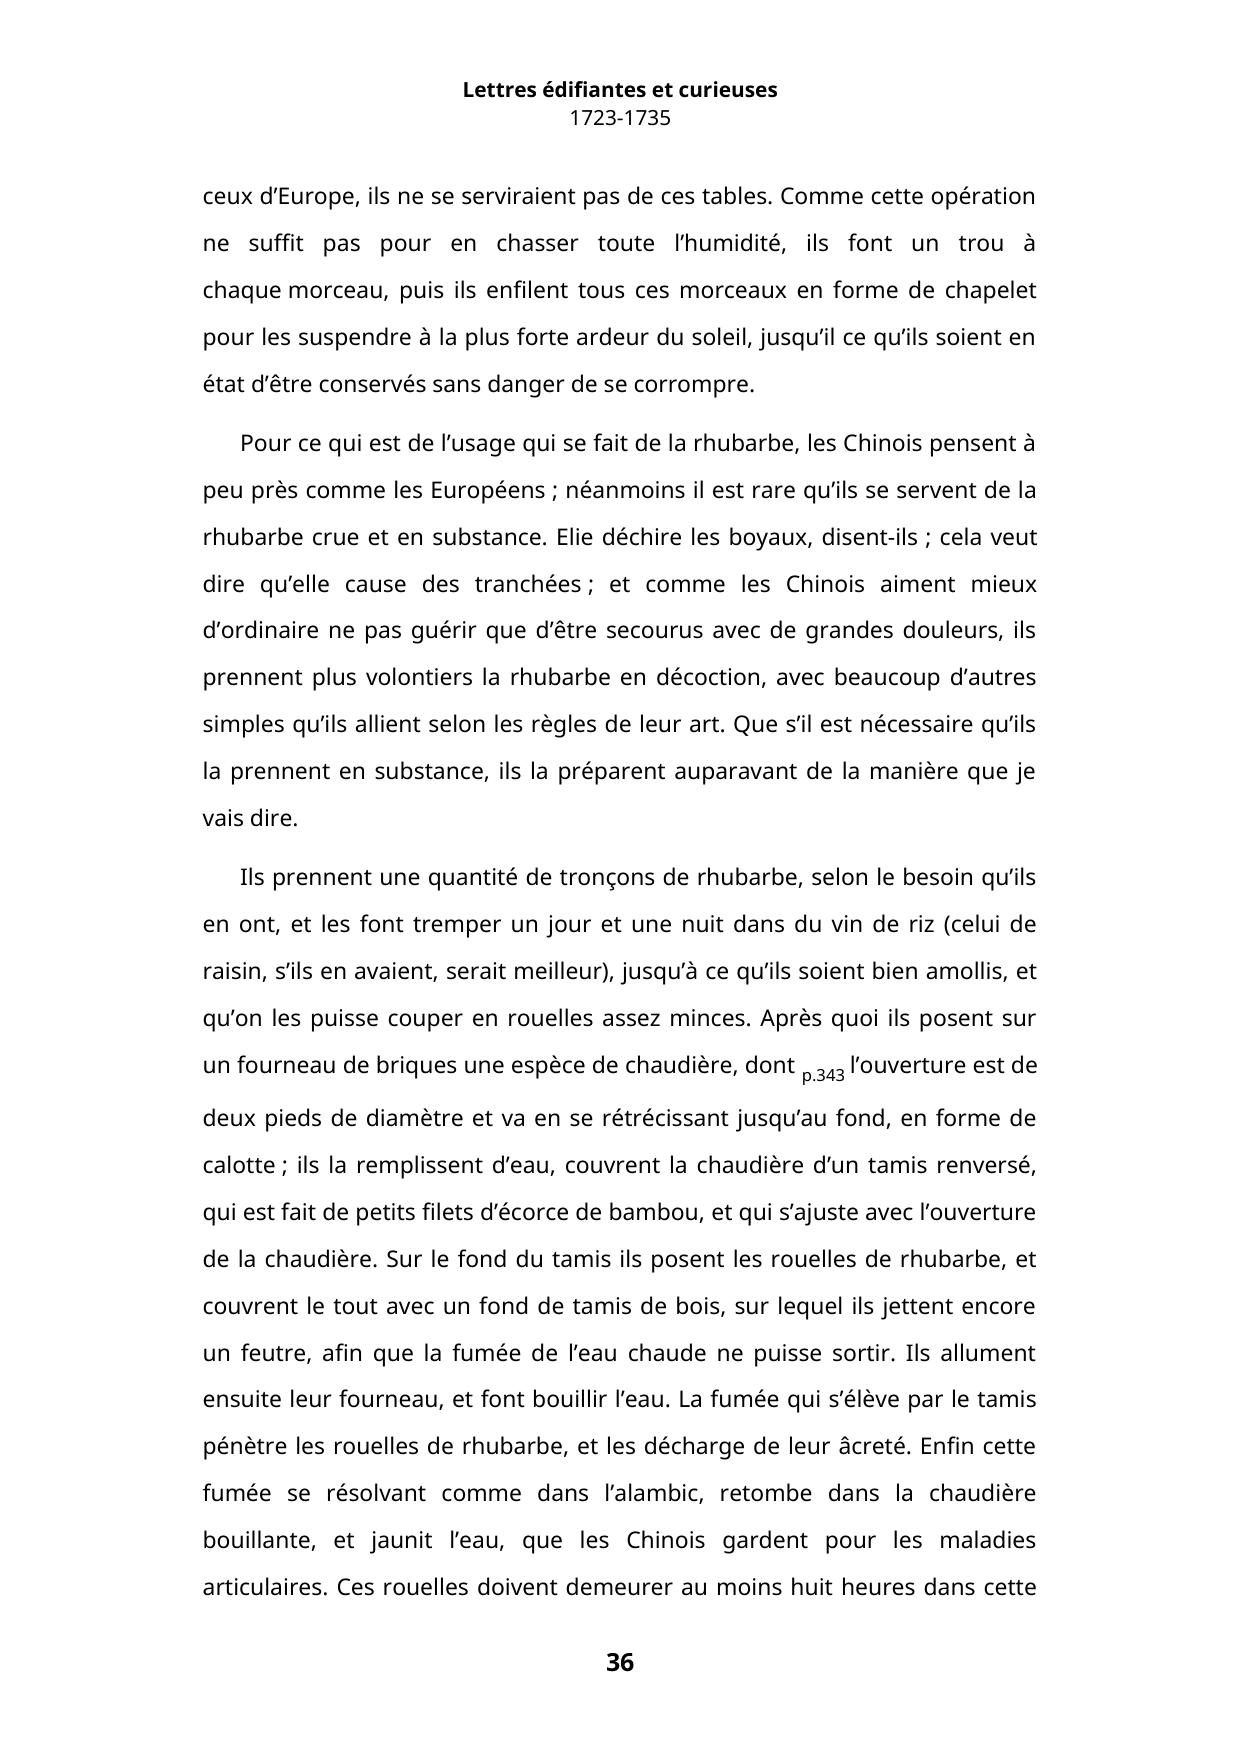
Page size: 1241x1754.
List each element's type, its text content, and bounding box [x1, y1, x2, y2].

text Pour ce qui est de l’usage qui se fait de la rhubarbe, les Chinois pensent à peu près comme les Européens ; néanmoins il est rare qu’ils se servent de la rhubarbe crue et en substance. Elie déchire les boyaux, disent-ils ; cela veut dire qu’elle cause des tranchées ; et comme les Chinois aiment mieux d’ordinaire ne pas guérir que d’être secourus avec de grandes douleurs, ils prennent plus volontiers la rhubarbe en décoction, avec beaucoup d’autres simples qu’ils allient selon les règles de leur art. Que s’il est nécessaire qu’ils la prennent en substance, ils la préparent auparavant de la manière que je vais dire. [202, 427, 1038, 833]
text ceux d’Europe, ils ne se serviraient pas de ces tables. Comme cette opération ne suffit pas pour en chasser toute l’humidité, ils font un trou à chaque morceau, puis ils enfilent tous ces morceaux en forme de chapelet pour les suspendre à la plus forte ardeur du soleil, jusqu’il ce qu’ils soient en état d’être conservés sans danger de se corrompre. [202, 180, 1038, 399]
text Ils prennent une quantité de tronçons de rhubarbe, selon le besoin qu’ils en ont, et les font tremper un jour et une nuit dans du vin de riz (celui de raisin, s’ils en avaient, serait meilleur), jusqu’à ce qu’ils soient bien amollis, et qu’on les puisse couper en rouelles assez minces. Après quoi ils posent sur un fourneau de briques une espèce de chaudière, dont p.343 l’ouverture est de deux pieds de diamètre et va en se rétrécissant jusqu’au fond, en forme de calotte ; ils la remplissent d’eau, couvrent la chaudière d’un tamis renversé, qui est fait de petits filets d’écorce de bambou, et qui s’ajuste avec l’ouverture de la chaudière. Sur le fond du tamis ils posent les rouelles de rhubarbe, et couvrent le tout avec un fond de tamis de bois, sur lequel ils jettent encore un feutre, afin que la fumée de l’eau chaude ne puisse sortir. Ils allument ensuite leur fourneau, et font bouillir l’eau. La fumée qui s’élève par le tamis pénètre les rouelles de rhubarbe, et les décharge de leur âcreté. Enfin cette fumée se résolvant comme dans l’alambic, retombe dans la chaudière bouillante, et jaunit l’eau, que les Chinois gardent pour les maladies articulaires. Ces rouelles doivent demeurer au moins huit heures dans cette [202, 861, 1038, 1602]
